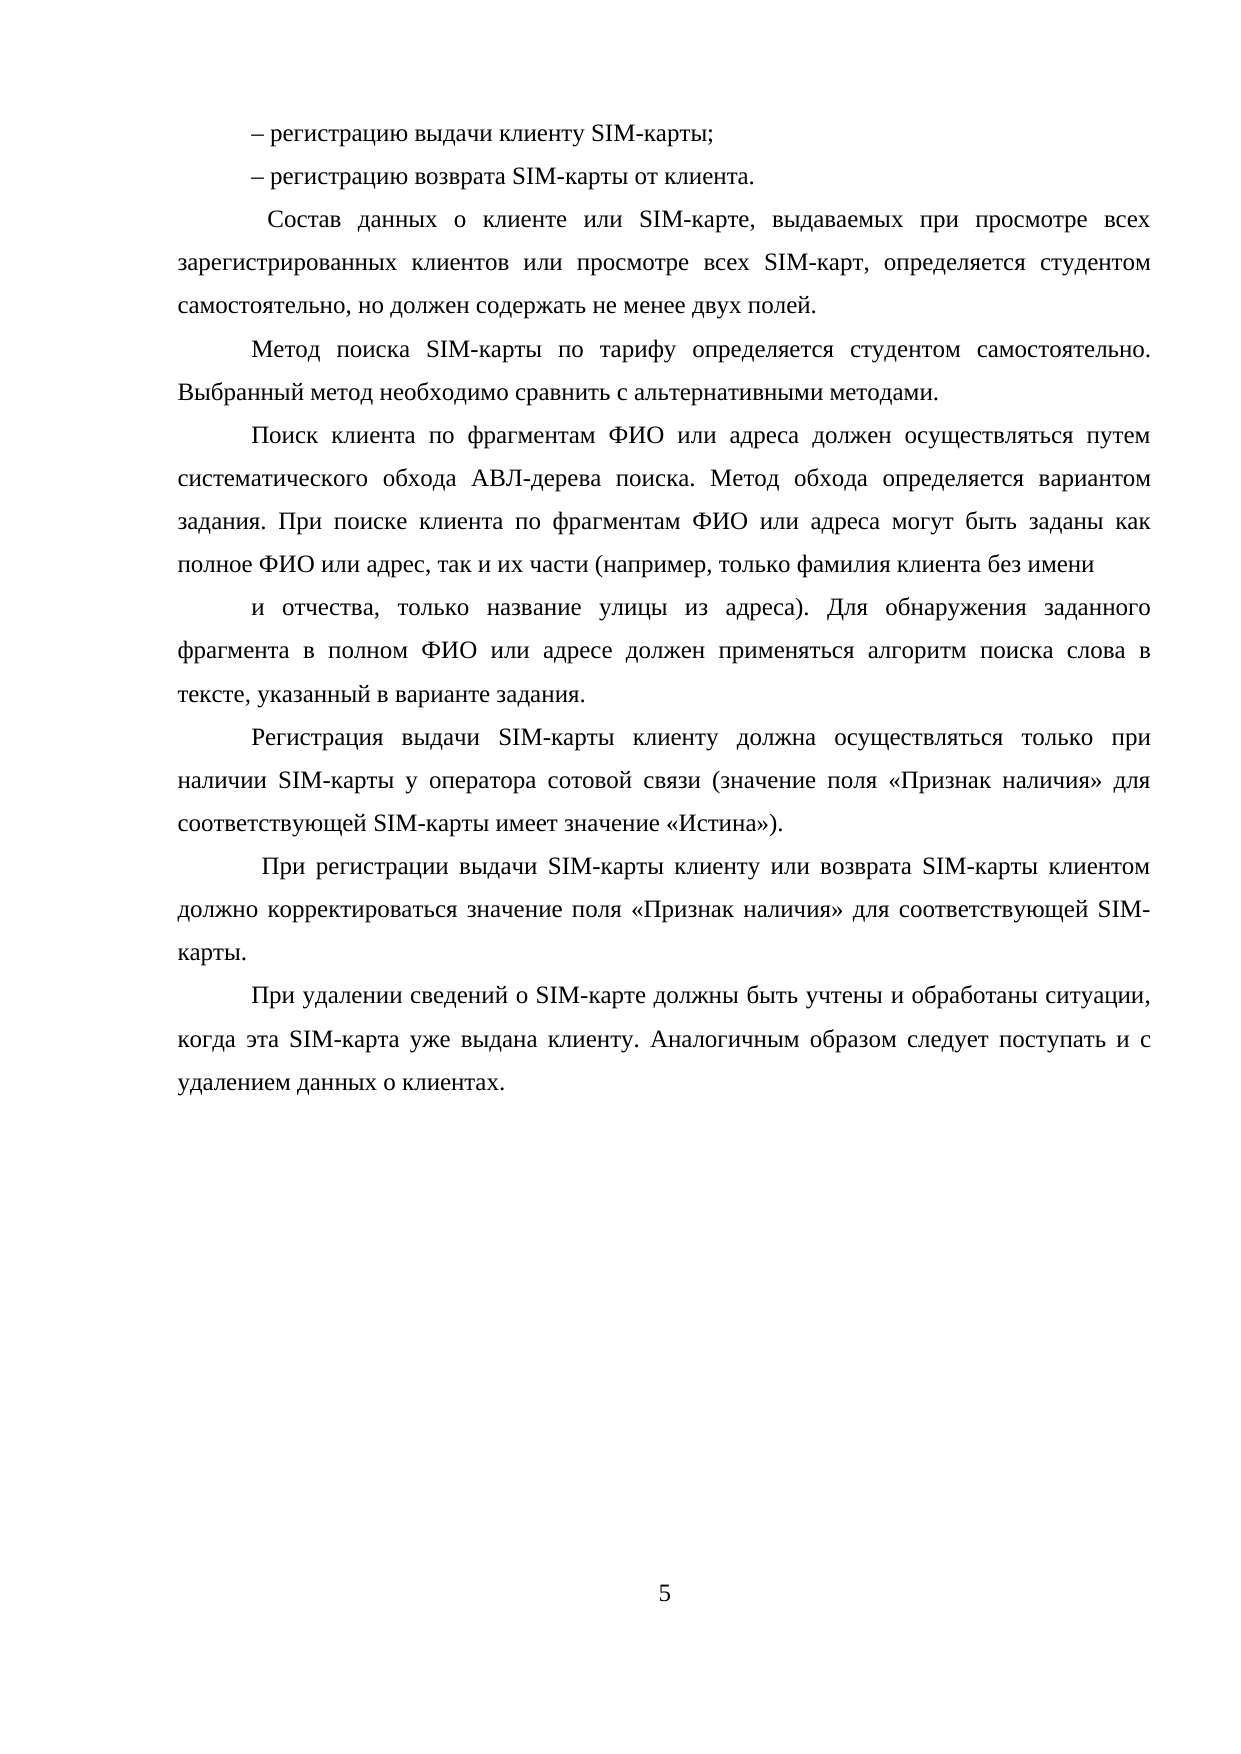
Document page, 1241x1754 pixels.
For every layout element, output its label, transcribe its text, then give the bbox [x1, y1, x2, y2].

text При удалении сведений о SIM-карте должны быть учтены и обработаны ситуации, когда эта SIM-карта уже выдана клиенту. Аналогичным образом следует поступать и с удалением данных о клиентах. [177, 981, 1152, 1096]
text При регистрации выдачи SIM-карты клиенту или возврата SIM-карты клиентом должно корректироваться значение поля «Признак наличия» для соответствующей SIM-карты. [177, 851, 1152, 966]
text – регистрацию выдачи клиенту SIM-карты; [177, 118, 1152, 147]
text Поиск клиента по фрагментам ФИО или адреса должен осуществляться путем систематического обхода АВЛ-дерева поиска. Метод обхода определяется вариантом задания. При поиске клиента по фрагментам ФИО или адреса могут быть заданы как полное ФИО или адрес, так и их части (например, только фамилия клиента без имени [177, 420, 1152, 578]
text Состав данных о клиенте или SIM-карте, выдаваемых при просмотре всех зарегистрированных клиентов или просмотре всех SIM-карт, определяется студентом самостоятельно, но должен содержать не менее двух полей. [177, 204, 1152, 319]
text и отчества, только название улицы из адреса). Для обнаружения заданного фрагмента в полном ФИО или адресе должен применяться алгоритм поиска слова в тексте, указанный в варианте задания. [177, 592, 1152, 707]
text Регистрация выдачи SIM-карты клиенту должна осуществляться только при наличии SIM-карты у оператора сотовой связи (значение поля «Признак наличия» для соответствующей SIM-карты имеет значение «Истина»). [177, 722, 1152, 837]
text Метод поиска SIM-карты по тарифу определяется студентом самостоятельно. Выбранный метод необходимо сравнить с альтернативными методами. [177, 334, 1152, 406]
text – регистрацию возврата SIM-карты от клиента. [177, 161, 1152, 190]
